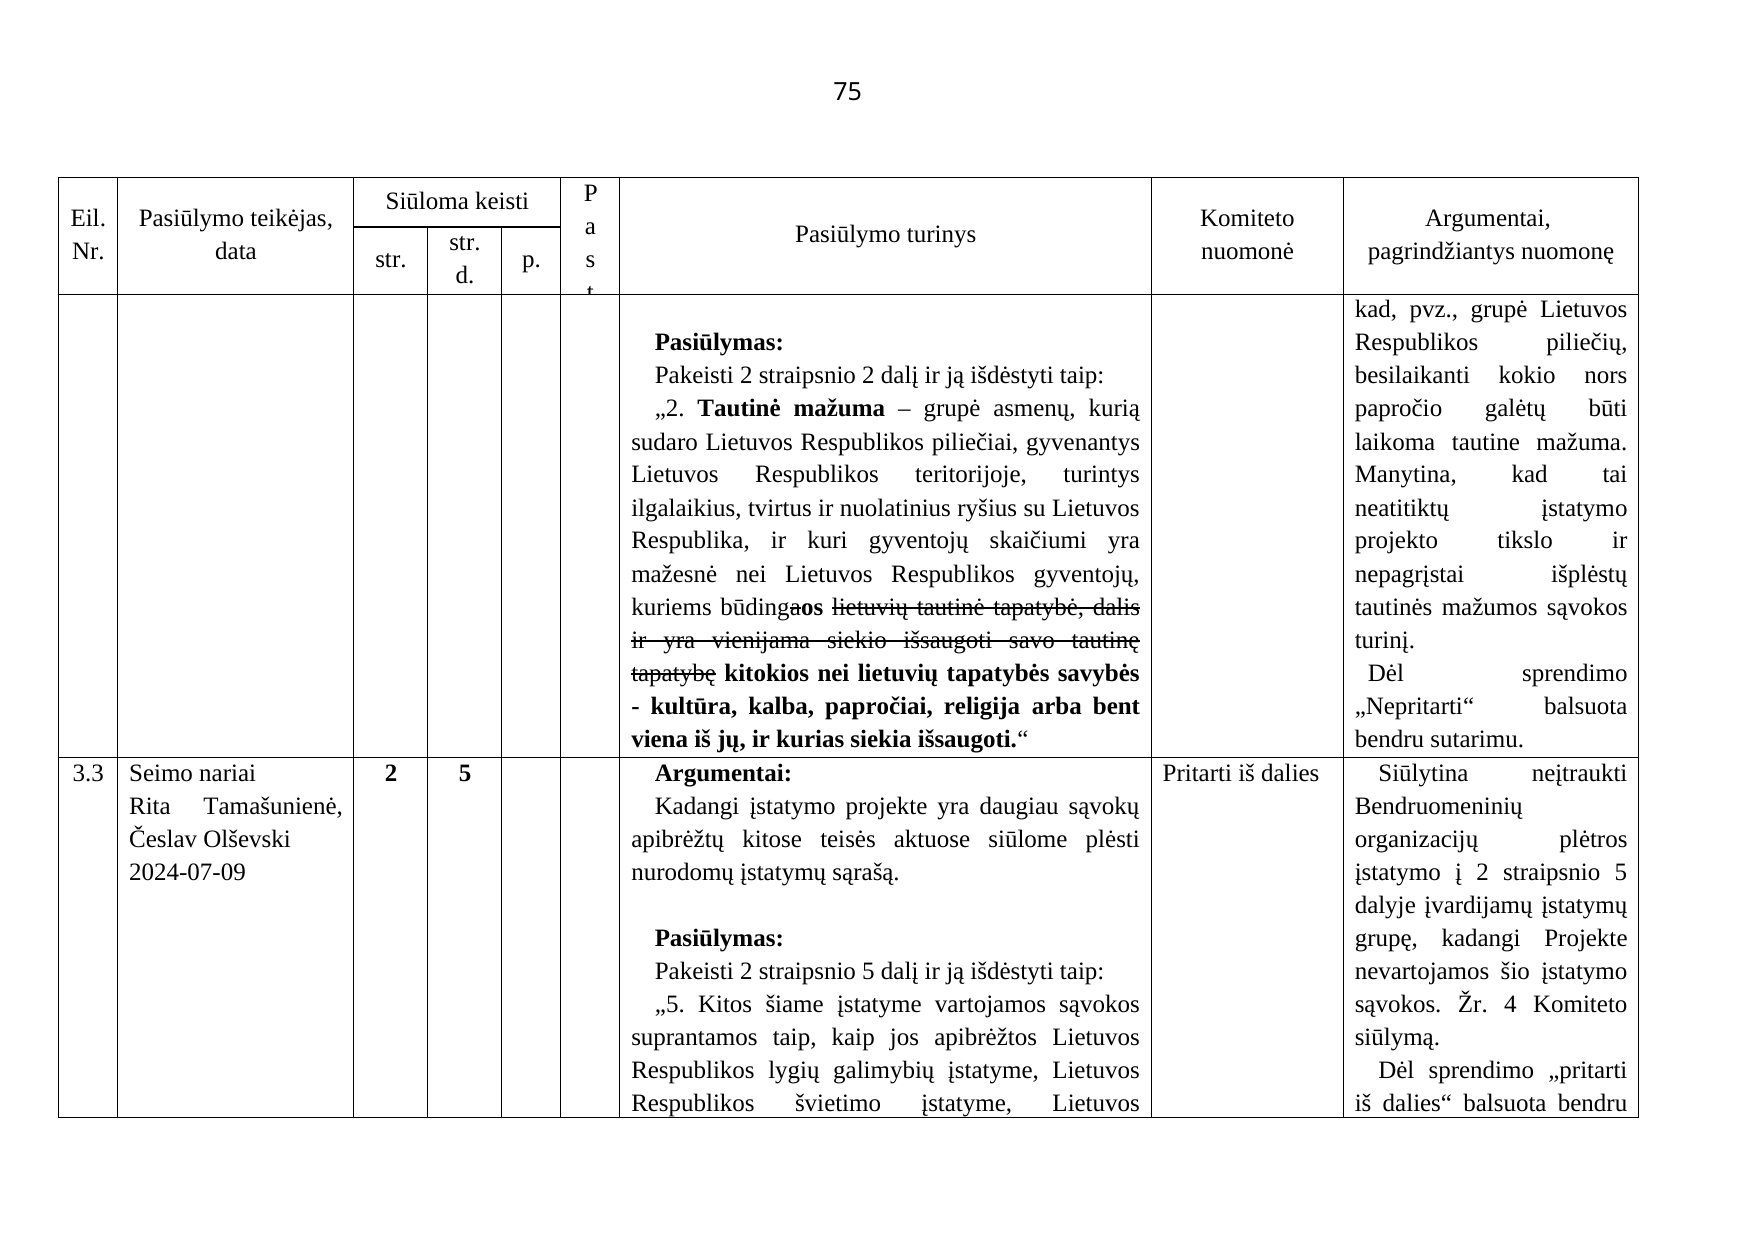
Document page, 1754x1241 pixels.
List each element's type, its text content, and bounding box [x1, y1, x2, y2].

table_cell Pritarti iš dalies [1152, 758, 1343, 1117]
table_cell p. [502, 228, 560, 293]
table_cell [59, 295, 117, 757]
table_cell [561, 295, 619, 757]
table_cell [428, 295, 501, 757]
table_cell [118, 295, 353, 757]
table_header Siūloma keisti [354, 178, 560, 226]
table_cell [502, 295, 560, 757]
table_header Eil. Nr. [59, 178, 117, 293]
table_cell 2 [354, 758, 427, 1117]
table_cell [502, 758, 560, 1117]
table_header Komiteto nuomonė [1152, 178, 1343, 293]
table_header Pasiūlymo turinys [620, 178, 1151, 293]
table_cell 3.3 [59, 758, 117, 1117]
table_cell [1152, 295, 1343, 757]
table_cell kad, pvz., grupė Lietuvos Respublikos piliečių, besilaikanti kokio nors papročio galėtų būti laikoma tautine mažuma. Manytina, kad tai neatitiktų įstatymo projekto tikslo ir nepagrįstai išplėstų tautinės mažumos sąvokos turinį. Dėl sprendimo „Nepritarti“ balsuota bendru sutarimu. [1344, 295, 1638, 757]
table_cell [561, 758, 619, 1117]
table_cell Seimo nariai Rita Tamašunienė, Česlav Olševski 2024-07-09 [118, 758, 353, 1117]
table_header Pastabos [561, 178, 619, 293]
table_header Argumentai, pagrindžiantys nuomonę [1344, 178, 1638, 293]
table_cell [354, 295, 427, 757]
table_cell Pasiūlymas: Pakeisti 2 straipsnio 2 dalį ir ją išdėstyti taip: „2. Tautinė mažuma – grupė asmenų, kurią sudaro Lietuvos Respublikos piliečiai, gyvenantys Lietuvos Respublikos teritorijoje, turintys ilgalaikius, tvirtus ir nuolatinius ryšius su Lietuvos Respublika, ir kuri gyventojų skaičiumi yra mažesnė nei Lietuvos Respublikos gyventojų, kuriems būdingaos lietuvių tautinė tapatybė, dalis ir yra vienijama siekio išsaugoti savo tautinę tapatybę kitokios nei lietuvių tapatybės savybės - kultūra, kalba, papročiai, religija arba bent viena iš jų, ir kurias siekia išsaugoti.“ [620, 295, 1151, 757]
table_cell Siūlytina neįtraukti Bendruomeninių organizacijų plėtros įstatymo į 2 straipsnio 5 dalyje įvardijamų įstatymų grupę, kadangi Projekte nevartojamos šio įstatymo sąvokos. Žr. 4 Komiteto siūlymą. Dėl sprendimo „pritarti iš dalies“ balsuota bendru [1344, 758, 1638, 1117]
table_cell 5 [428, 758, 501, 1117]
table_header Pasiūlymo teikėjas, data [118, 178, 353, 293]
table_cell Argumentai: Kadangi įstatymo projekte yra daugiau sąvokų apibrėžtų kitose teisės aktuose siūlome plėsti nurodomų įstatymų sąrašą. Pasiūlymas: Pakeisti 2 straipsnio 5 dalį ir ją išdėstyti taip: „5. Kitos šiame įstatyme vartojamos sąvokos suprantamos taip, kaip jos apibrėžtos Lietuvos Respublikos lygių galimybių įstatyme, Lietuvos Respublikos švietimo įstatyme, Lietuvos [620, 758, 1151, 1117]
table_cell str. [354, 228, 427, 293]
table_cell str. d. [428, 228, 501, 293]
